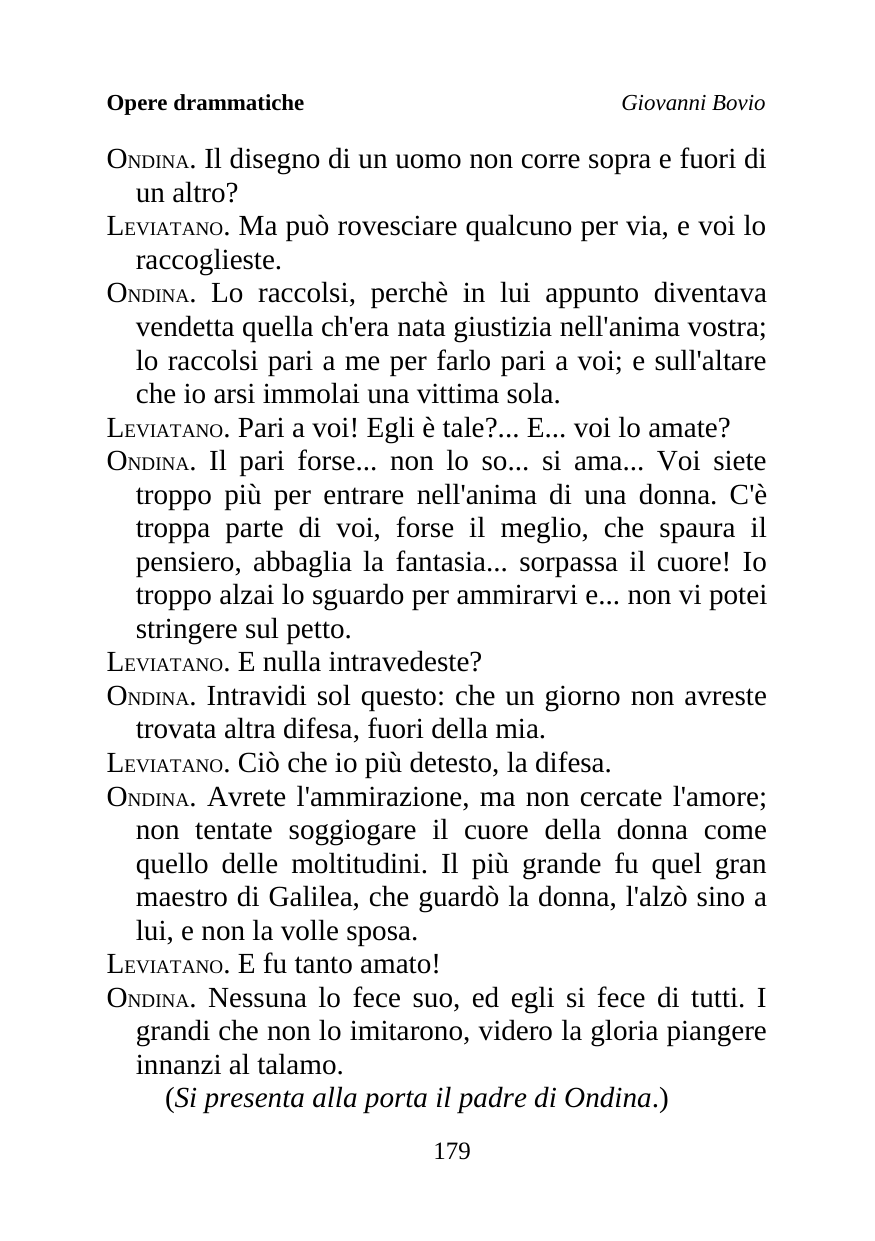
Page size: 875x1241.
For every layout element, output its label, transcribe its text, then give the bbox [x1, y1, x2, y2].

text (Si presenta alla porta il padre di Ondina.) [136, 1081, 768, 1114]
text Ondina. Avrete l'ammirazione, ma non cercate l'amore; non tentate soggiogare il cuore della donna come quello delle moltitudini. Il più grande fu quel gran maestro di Galilea, che guardò la donna, l'alzò sino a lui, e non la volle sposa. [106, 779, 768, 946]
text Leviatano. Ciò che io più detesto, la difesa. [106, 745, 768, 779]
text Ondina. Intravidi sol questo: che un giorno non avreste trovata altra difesa, fuori della mia. [106, 678, 768, 745]
text Ondina. Il disegno di un uomo non corre sopra e fuori di un altro? [106, 141, 768, 208]
text Leviatano. Pari a voi! Egli è tale?... E... voi lo amate? [106, 410, 768, 443]
text Leviatano. E fu tanto amato! [106, 946, 768, 980]
text Ondina. Il pari forse... non lo so... si ama... Voi siete troppo più per entrare nell'anima di una donna. C'è troppa parte di voi, forse il meglio, che spaura il pensiero, abbaglia la fantasia... sorpassa il cuore! Io troppo alzai lo sguardo per ammirarvi e... non vi potei stringere sul petto. [106, 443, 768, 644]
text Leviatano. E nulla intravedeste? [106, 644, 768, 678]
text Ondina. Lo raccolsi, perchè in lui appunto diventava vendetta quella ch'era nata giustizia nell'anima vostra; lo raccolsi pari a me per farlo pari a voi; e sull'altare che io arsi immolai una vittima sola. [106, 276, 768, 410]
text Ondina. Nessuna lo fece suo, ed egli si fece di tutti. I grandi che non lo imitarono, videro la gloria piangere innanzi al talamo. [106, 980, 768, 1081]
text Leviatano. Ma può rovesciare qualcuno per via, e voi lo raccoglieste. [106, 208, 768, 276]
